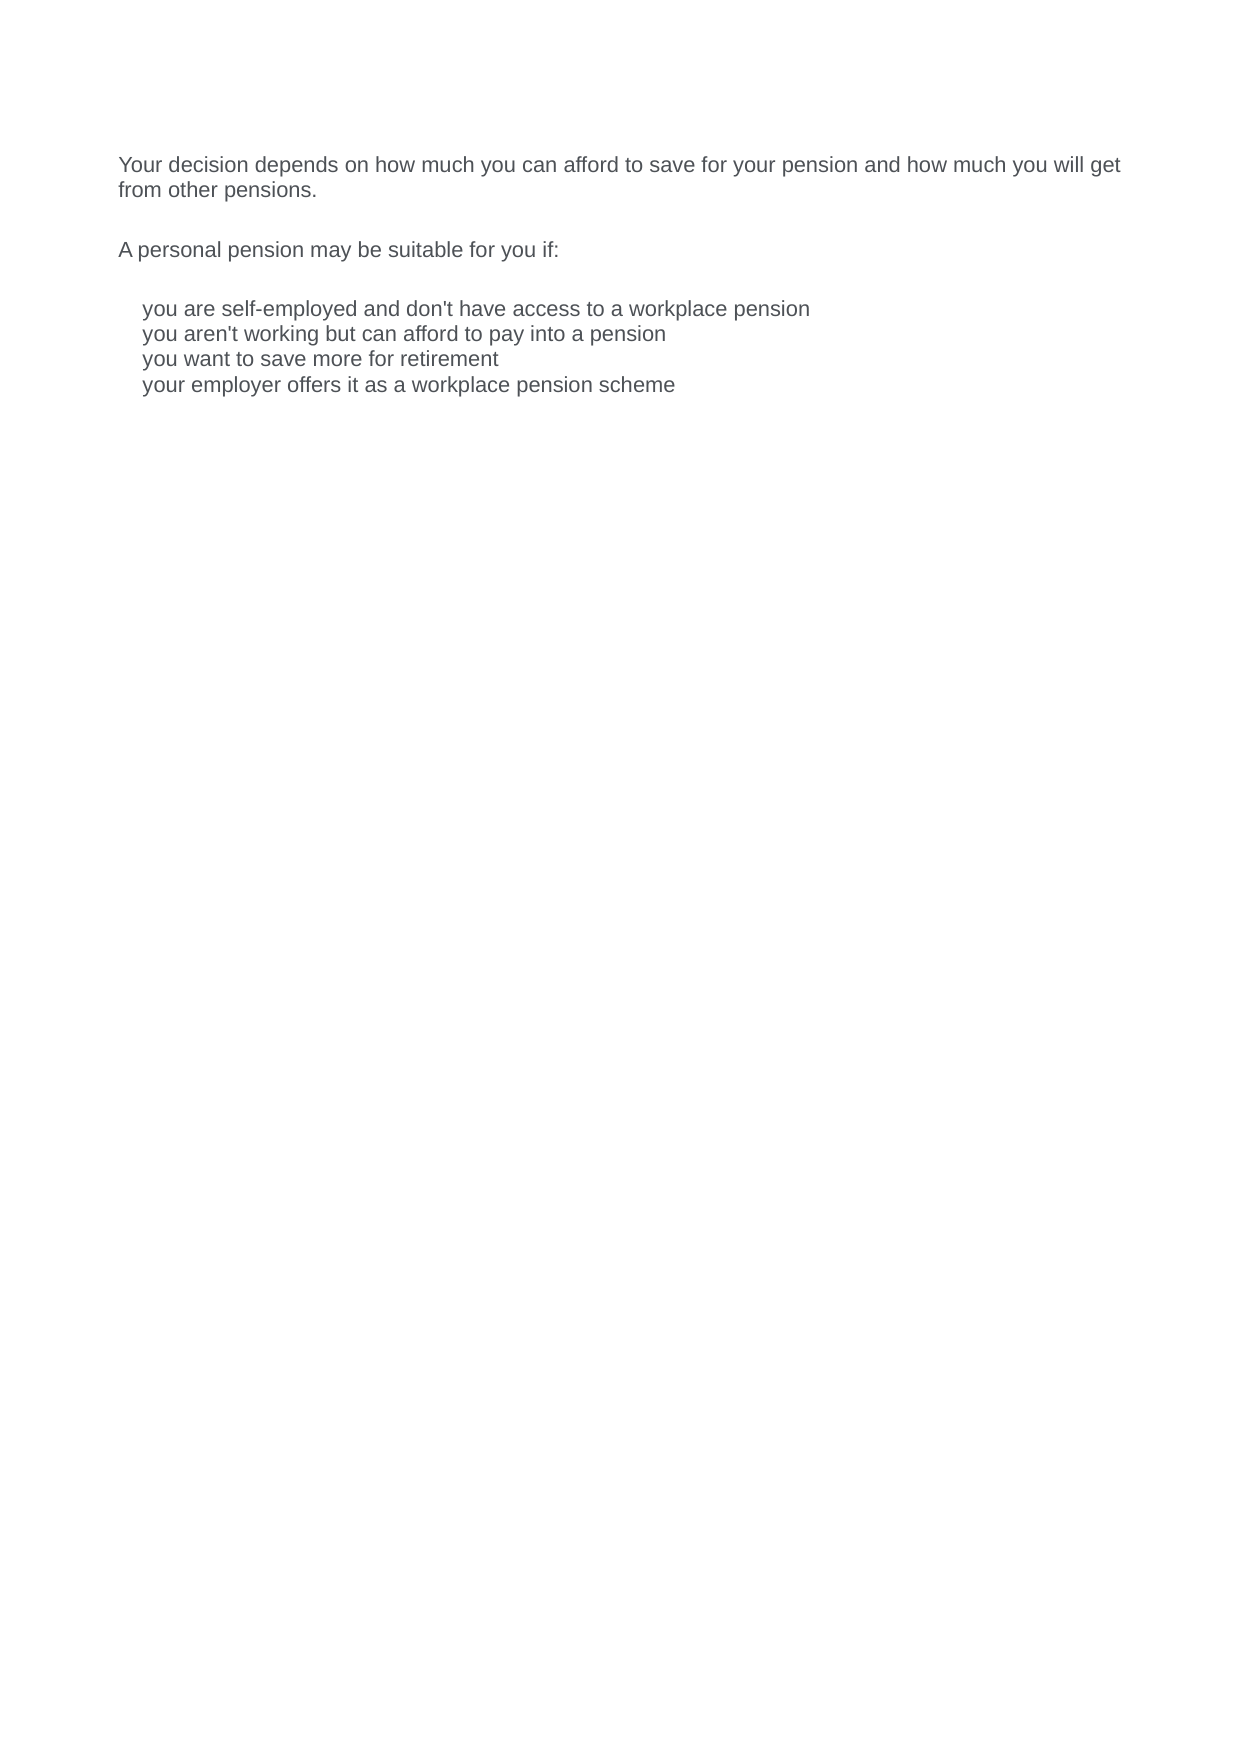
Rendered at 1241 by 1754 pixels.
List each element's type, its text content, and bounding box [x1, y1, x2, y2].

text your employer offers it as a workplace pension scheme [118, 372, 1122, 397]
text you want to save more for retirement [118, 346, 1122, 372]
text you aren't working but can afford to pay into a pension [118, 321, 1122, 346]
text A personal pension may be suitable for you if: [118, 237, 1122, 262]
text you are self-employed and don't have access to a workplace pension [118, 296, 1122, 321]
text Your decision depends on how much you can afford to save for your pension and how much you will get from other pensions. [118, 152, 1122, 203]
